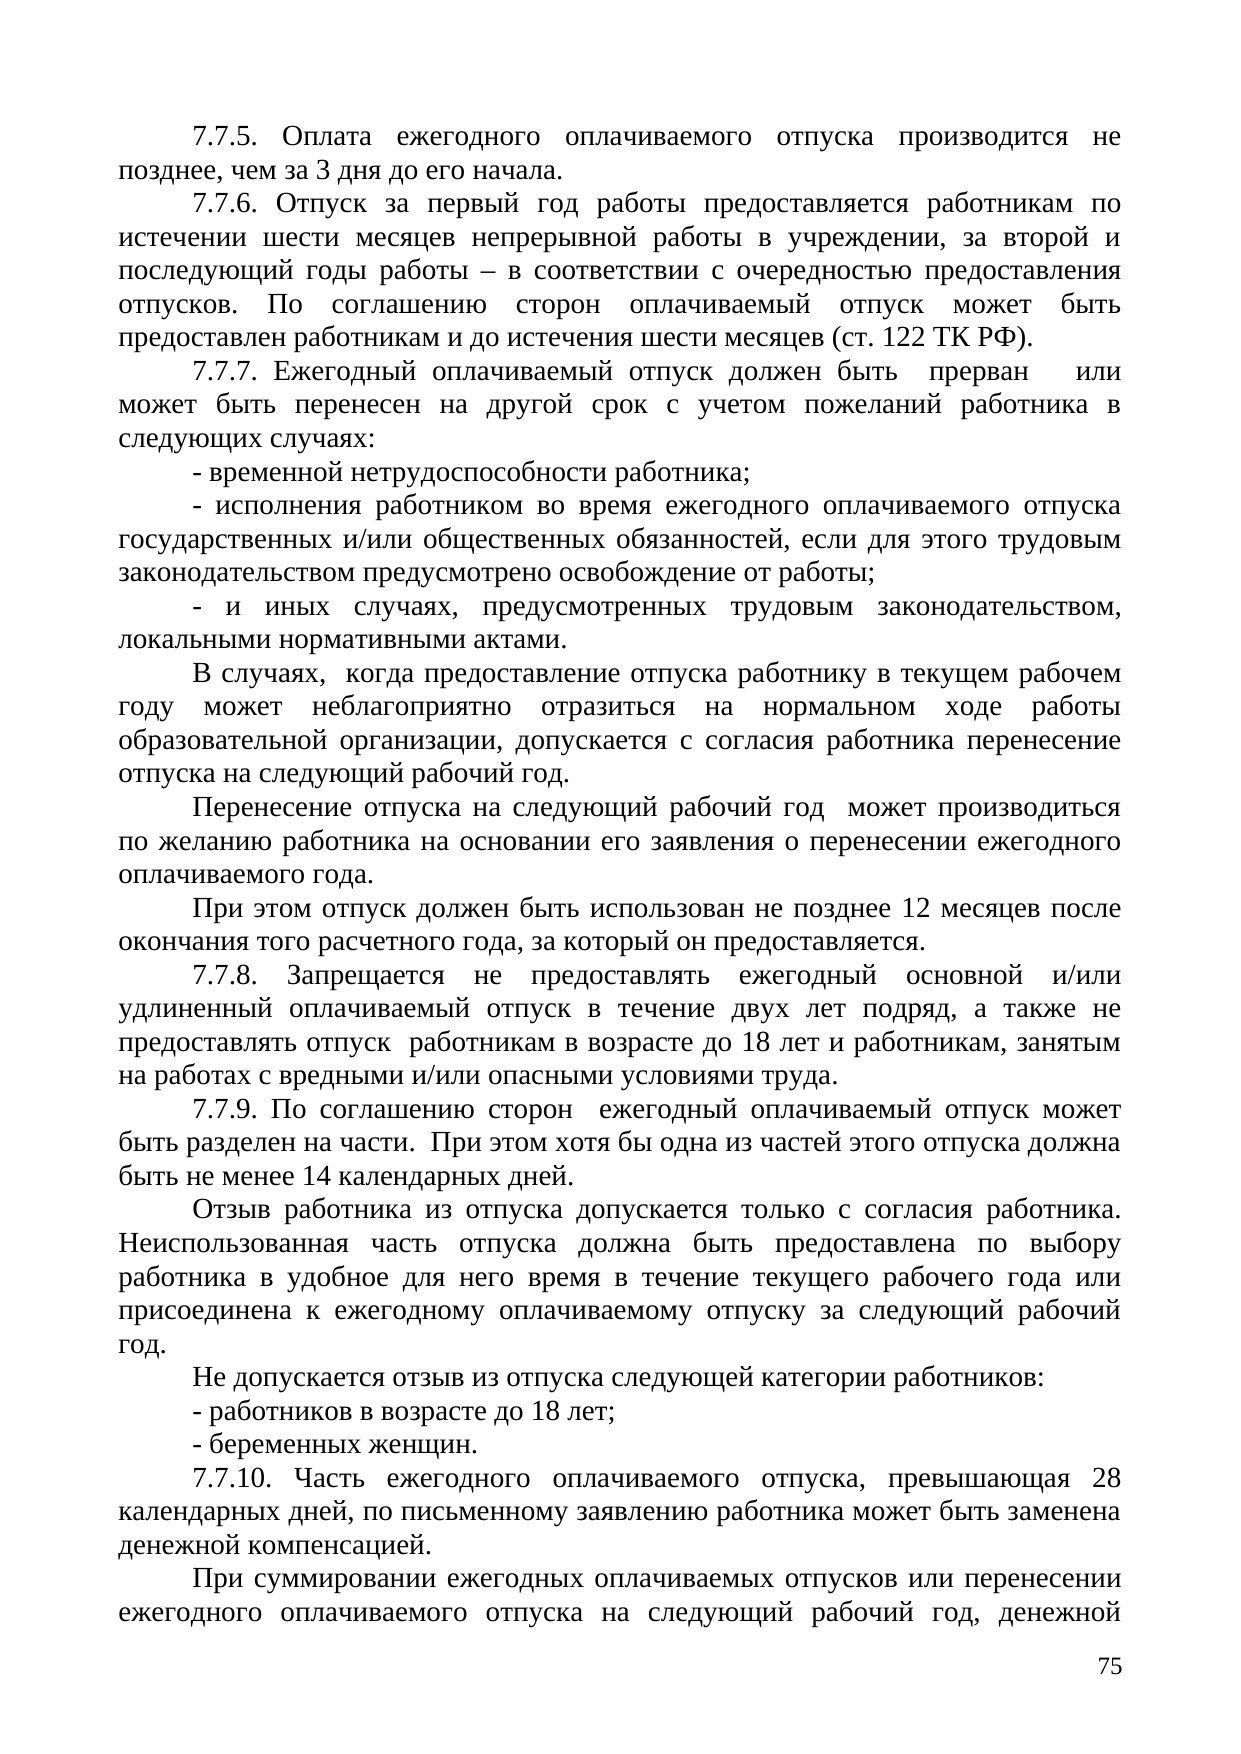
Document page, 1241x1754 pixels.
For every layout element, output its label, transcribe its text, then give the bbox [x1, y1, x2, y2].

text - и иных случаях, предусмотренных трудовым законодательством, локальными нормативными актами. [118, 588, 1122, 655]
text 7.7.5. Оплата ежегодного оплачиваемого отпуска производится не позднее, чем за 3 дня до его начала. [118, 118, 1122, 185]
text 7.7.8. Запрещается не предоставлять ежегодный основной и/или удлиненный оплачиваемый отпуск в течение двух лет подряд, а также не предоставлять отпуск работникам в возрасте до 18 лет и работникам, занятым на работах с вредными и/или опасными условиями труда. [118, 957, 1122, 1091]
text - исполнения работником во время ежегодного оплачиваемого отпуска государственных и/или общественных обязанностей, если для этого трудовым законодательством предусмотрено освобождение от работы; [118, 487, 1122, 588]
text 7.7.10. Часть ежегодного оплачиваемого отпуска, превышающая 28 календарных дней, по письменному заявлению работника может быть заменена денежной компенсацией. [118, 1460, 1122, 1561]
text При суммировании ежегодных оплачиваемых отпусков или перенесении ежегодного оплачиваемого отпуска на следующий рабочий год, денежной [118, 1561, 1122, 1628]
text Перенесение отпуска на следующий рабочий год может производиться по желанию работника на основании его заявления о перенесении ежегодного оплачиваемого года. [118, 789, 1122, 890]
text Отзыв работника из отпуска допускается только с согласия работника. Неиспользованная часть отпуска должна быть предоставлена по выбору работника в удобное для него время в течение текущего рабочего года или присоединена к ежегодному оплачиваемому отпуску за следующий рабочий год. [118, 1192, 1122, 1359]
text Не допускается отзыв из отпуска следующей категории работников: [118, 1359, 1122, 1393]
text - временной нетрудоспособности работника; [118, 454, 1122, 487]
text В случаях, когда предоставление отпуска работнику в текущем рабочем году может неблагоприятно отразиться на нормальном ходе работы образовательной организации, допускается с согласия работника перенесение отпуска на следующий рабочий год. [118, 655, 1122, 789]
text - работников в возрасте до 18 лет; [118, 1393, 1122, 1426]
text 7.7.7. Ежегодный оплачиваемый отпуск должен быть прерван или может быть перенесен на другой срок с учетом пожеланий работника в следующих случаях: [118, 353, 1122, 454]
text - беременных женщин. [118, 1426, 1122, 1460]
text 7.7.9. По соглашению сторон ежегодный оплачиваемый отпуск может быть разделен на части. При этом хотя бы одна из частей этого отпуска должна быть не менее 14 календарных дней. [118, 1091, 1122, 1192]
text 7.7.6. Отпуск за первый год работы предоставляется работникам по истечении шести месяцев непрерывной работы в учреждении, за второй и последующий годы работы – в соответствии с очередностью предоставления отпусков. По соглашению сторон оплачиваемый отпуск может быть предоставлен работникам и до истечения шести месяцев (ст. 122 ТК РФ). [118, 185, 1122, 353]
text При этом отпуск должен быть использован не позднее 12 месяцев после окончания того расчетного года, за который он предоставляется. [118, 890, 1122, 957]
